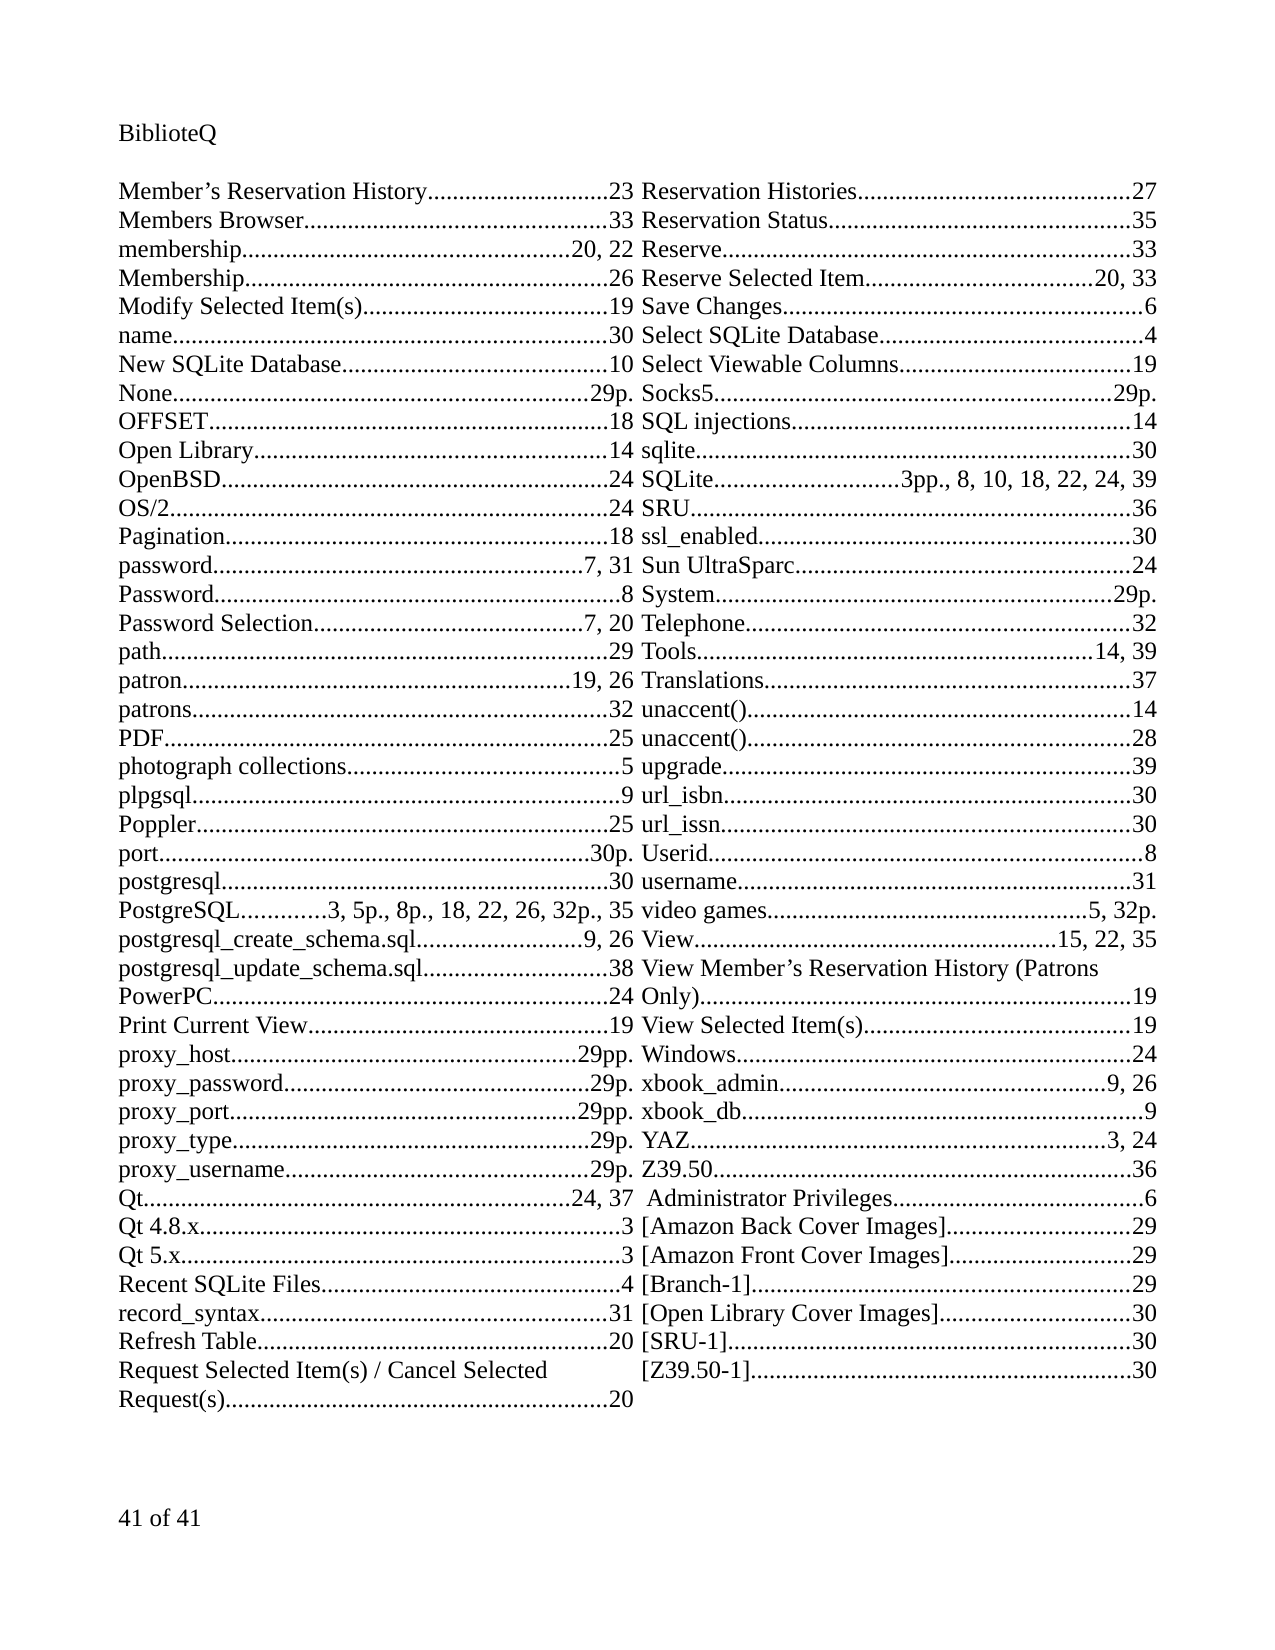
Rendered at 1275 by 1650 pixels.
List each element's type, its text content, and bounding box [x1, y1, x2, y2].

text [Z39.50-1] 30 [641, 1355, 1157, 1384]
text Reservation Histories 27 [641, 176, 1157, 205]
text OpenBSD 24 [118, 464, 634, 493]
text [Amazon Front Cover Images] 29 [641, 1240, 1157, 1269]
text Password 8 [118, 579, 634, 608]
text patron 19, 26 [118, 665, 634, 694]
text View Selected Item(s) 19 [641, 1010, 1157, 1039]
text Refresh Table 20 [118, 1326, 634, 1355]
text Open Library 14 [118, 435, 634, 464]
text upgrade 39 [641, 751, 1157, 780]
text Modify Selected Item(s) 19 [118, 291, 634, 320]
text xbook_db 9 [641, 1096, 1157, 1125]
text Qt 5.x 3 [118, 1240, 634, 1269]
text Qt 4.8.x 3 [118, 1211, 634, 1240]
text Reserve Selected Item 20, 33 [641, 263, 1157, 291]
text unaccent() 28 [641, 723, 1157, 751]
text Member’s Reservation History 23 [118, 176, 634, 205]
text Userid 8 [641, 838, 1157, 866]
text proxy_type 29p. [118, 1125, 634, 1154]
text Windows 24 [641, 1039, 1157, 1068]
text System 29p. [641, 579, 1157, 608]
text Save Changes 6 [641, 291, 1157, 320]
text SRU 36 [641, 493, 1157, 521]
text OFFSET 18 [118, 406, 634, 435]
text Tools 14, 39 [641, 636, 1157, 665]
text Translations 37 [641, 665, 1157, 694]
text Z39.50 36 [641, 1154, 1157, 1183]
text Request Selected Item(s) / Cancel Selected Request(s) 20 [118, 1355, 634, 1413]
text proxy_password 29p. [118, 1068, 634, 1096]
text [Open Library Cover Images] 30 [641, 1298, 1157, 1326]
text postgresql 30 [118, 866, 634, 895]
text password 7, 31 [118, 550, 634, 579]
text Sun UltraSparc 24 [641, 550, 1157, 579]
text View 15, 22, 35 [641, 924, 1157, 953]
text PDF 25 [118, 723, 634, 751]
text ssl_enabled 30 [641, 521, 1157, 550]
text proxy_username 29p. [118, 1154, 634, 1183]
text PostgreSQL 3, 5p., 8p., 18, 22, 26, 32p., 35 [118, 895, 634, 924]
text Password Selection 7, 20 [118, 608, 634, 636]
text proxy_port 29pp. [118, 1096, 634, 1125]
text Telephone 32 [641, 608, 1157, 636]
text sqlite 30 [641, 435, 1157, 464]
text SQLite 3pp., 8, 10, 18, 22, 24, 39 [641, 464, 1157, 493]
text photograph collections 5 [118, 751, 634, 780]
text Poppler 25 [118, 809, 634, 838]
text Membership 26 [118, 263, 634, 291]
text Qt 24, 37 [118, 1183, 634, 1211]
text Recent SQLite Files 4 [118, 1269, 634, 1298]
text membership 20, 22 [118, 234, 634, 263]
text url_issn 30 [641, 809, 1157, 838]
text patrons 32 [118, 694, 634, 723]
text xbook_admin 9, 26 [641, 1068, 1157, 1096]
text Members Browser 33 [118, 205, 634, 234]
text SQL injections 14 [641, 406, 1157, 435]
text Pagination 18 [118, 521, 634, 550]
text port 30p. [118, 838, 634, 866]
text [SRU-1] 30 [641, 1326, 1157, 1355]
text video games 5, 32p. [641, 895, 1157, 924]
text New SQLite Database 10 [118, 349, 634, 378]
text Print Current View 19 [118, 1010, 634, 1039]
text Select Viewable Columns 19 [641, 349, 1157, 378]
text Reserve 33 [641, 234, 1157, 263]
text [Branch-1] 29 [641, 1269, 1157, 1298]
text username 31 [641, 866, 1157, 895]
text unaccent() 14 [641, 694, 1157, 723]
text proxy_host 29pp. [118, 1039, 634, 1068]
text Select SQLite Database 4 [641, 320, 1157, 349]
text YAZ 3, 24 [641, 1125, 1157, 1154]
text postgresql_update_schema.sql 38 [118, 953, 634, 981]
text Reservation Status 35 [641, 205, 1157, 234]
text None 29p. [118, 378, 634, 406]
text [Amazon Back Cover Images] 29 [641, 1211, 1157, 1240]
text postgresql_create_schema.sql 9, 26 [118, 924, 634, 953]
text record_syntax 31 [118, 1298, 634, 1326]
text path 29 [118, 636, 634, 665]
text PowerPC 24 [118, 981, 634, 1010]
text OS/2 24 [118, 493, 634, 521]
text Socks5 29p. [641, 378, 1157, 406]
text plpgsql 9 [118, 780, 634, 809]
text name 30 [118, 320, 634, 349]
text View Member’s Reservation History (Patrons Only) 19 [641, 953, 1157, 1010]
text Administrator Privileges 6 [641, 1183, 1157, 1211]
text url_isbn 30 [641, 780, 1157, 809]
